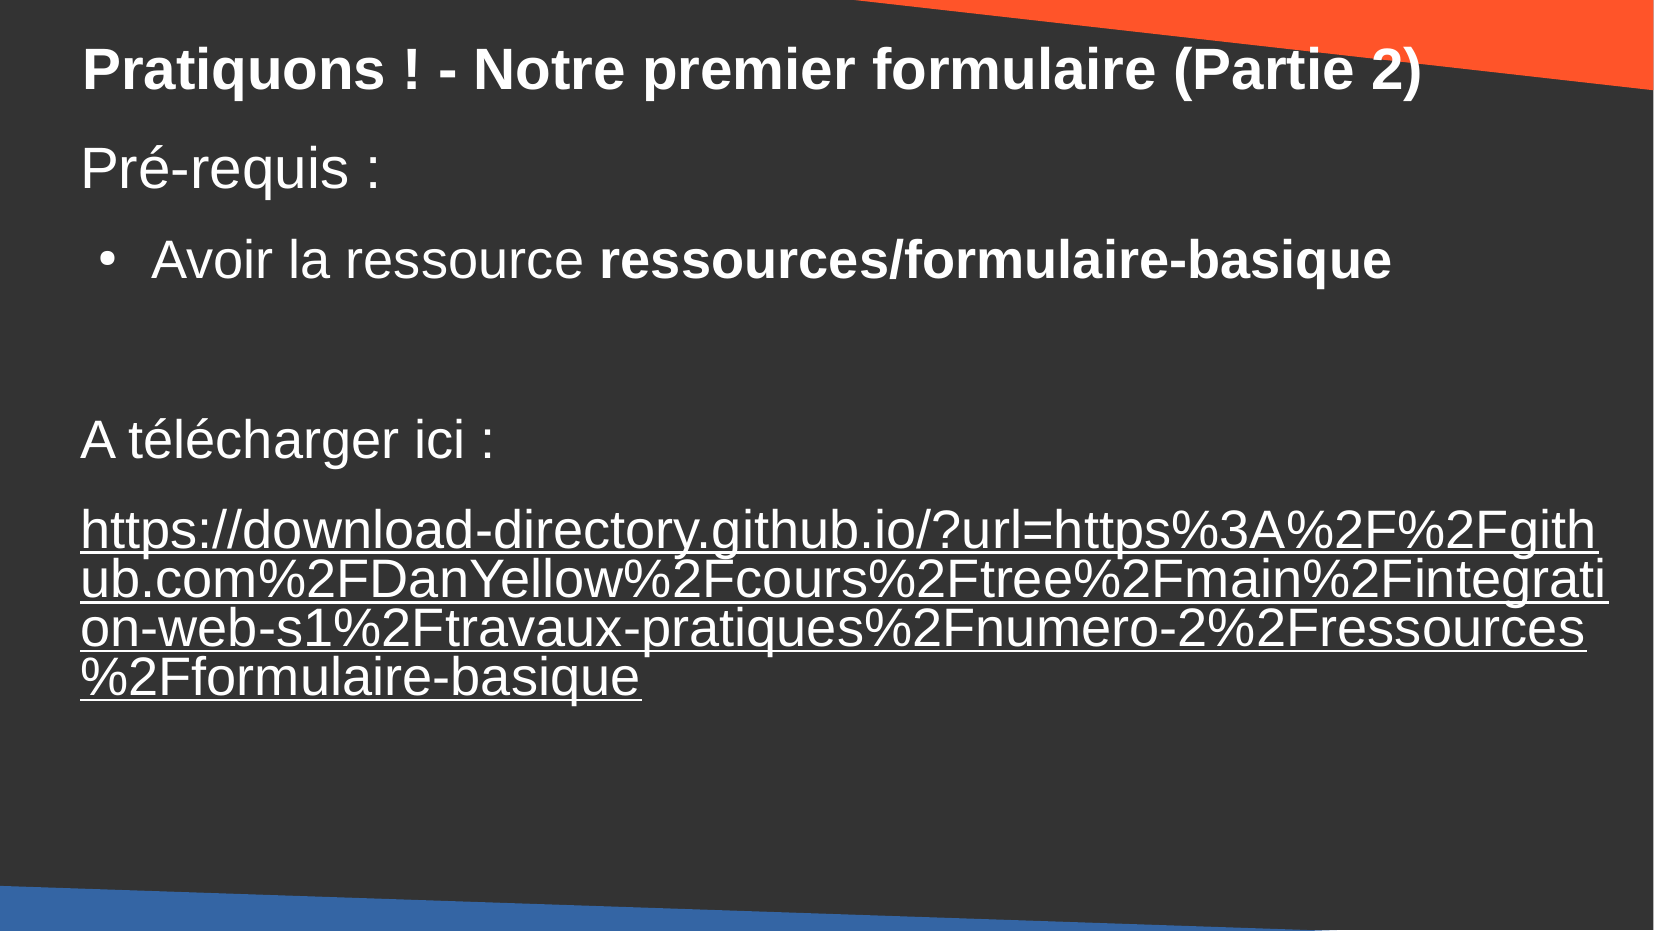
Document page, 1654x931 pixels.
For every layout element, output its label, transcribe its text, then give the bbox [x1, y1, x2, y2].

title Pratiquons ! - Notre premier formulaire (Partie 2) [82, 37, 1571, 114]
list Pré-requis : Avoir la ressource ressources/formulaire-basique A télécharger ici : https://download-directory.github.io/?url=https%3A%2F%2Fgithub.com%2FDanYellow%2Fcours%2Ftree%2Fmain%2Fintegration-web-s1%2Ftravaux-pratiques%2Fnumero-2%2Fressources%2Fformulaire-basique [80, 135, 1620, 721]
text_box [854, 0, 1654, 91]
text_box [0, 885, 1337, 931]
